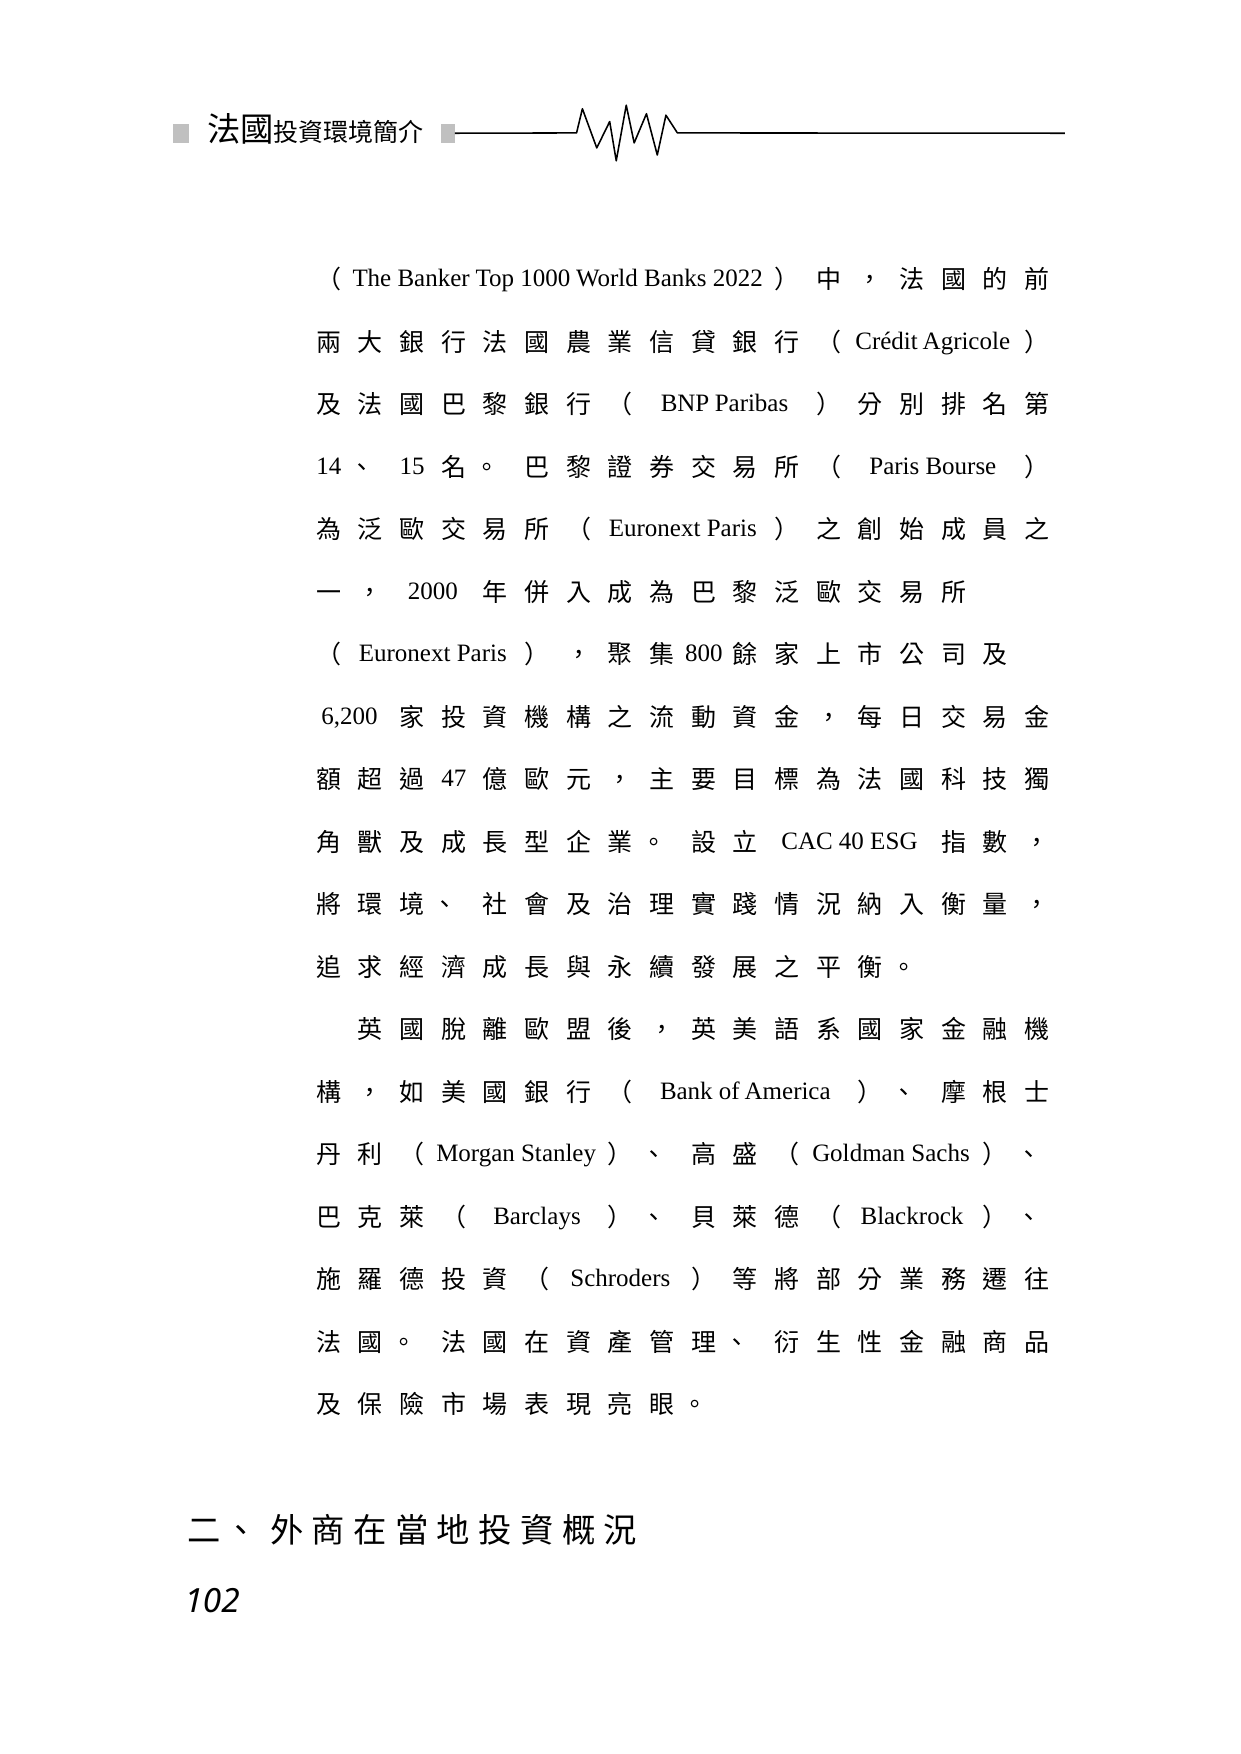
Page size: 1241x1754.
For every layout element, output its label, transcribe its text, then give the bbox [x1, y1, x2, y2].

text （The Banker Top 1000 World Banks 2022）中，法國的前兩大銀行法國農業信貸銀行（Crédit Agricole）及法國巴黎銀行（BNP Paribas）分別排名第14、15名。巴黎證券交易所（Paris Bourse）為泛歐交易所（Euronext Paris）之創始成員之一，2000年併入成為巴黎泛歐交易所（Euronext Paris），聚集800餘家上市公司及6,200家投資機構之流動資金，每日交易金額超過47億歐元，主要目標為法國科技獨角獸及成長型企業。設立CAC 40 ESG指數，將環境、社會及治理實踐情況納入衡量，追求經濟成長與永續發展之平衡。 [281, 236, 1058, 986]
text 英國脫離歐盟後，英美語系國家金融機構，如美國銀行（Bank of America）、摩根士丹利（Morgan Stanley）、高盛（Goldman Sachs）、巴克萊（Barclays）、貝萊德（Blackrock）、施羅德投資（Schroders）等將部分業務遷往法國。法國在資產管理、衍生性金融商品及保險市場表現亮眼。 [281, 986, 1058, 1424]
text 二、外商在當地投資概況 [183, 1486, 1058, 1549]
